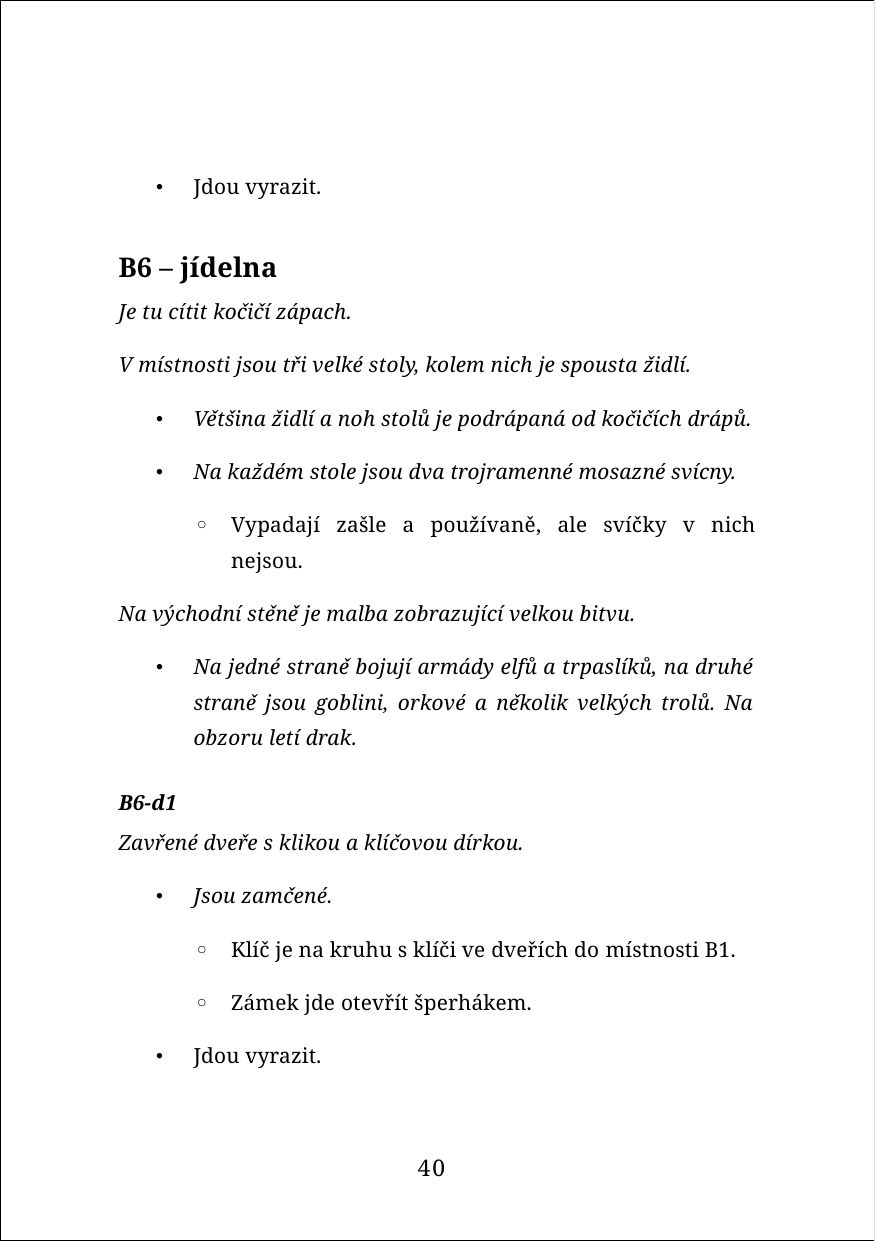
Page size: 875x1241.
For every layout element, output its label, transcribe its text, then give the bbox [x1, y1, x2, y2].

text Zavřené dveře s klikou a klíčovou dírkou. [118, 828, 756, 857]
list Vypadají zašle a používaně, ale svíčky v nich nejsou. [193, 510, 756, 574]
subtitle B6-d1 [118, 788, 756, 817]
list Jsou zamčené. [156, 882, 756, 910]
list Většina židlí a noh stolů je podrápaná od kočičích drápů. [156, 404, 756, 432]
text V místnosti jsou tři velké stoly, kolem nich je spousta židlí. [118, 351, 756, 379]
list Jdou vyrazit. [156, 1041, 756, 1070]
list Na každém stole jsou dva trojramenné mosazné svícny. [156, 457, 756, 485]
list Zámek jde otevřít šperhákem. [193, 988, 756, 1017]
list Jdou vyrazit. [156, 172, 756, 200]
list Klíč je na kruhu s klíči ve dveřích do místnosti B1. [193, 935, 756, 963]
text Je tu cítit kočičí zápach. [118, 297, 756, 326]
list Na jedné straně bojují armády elfů a trpaslíků, na druhé straně jsou goblini, orkové a několik velkých trolů. Na obzoru letí drak. [156, 652, 756, 752]
text Na východní stěně je malba zobrazující velkou bitvu. [118, 599, 756, 627]
subtitle B6 – jídelna [118, 249, 756, 286]
